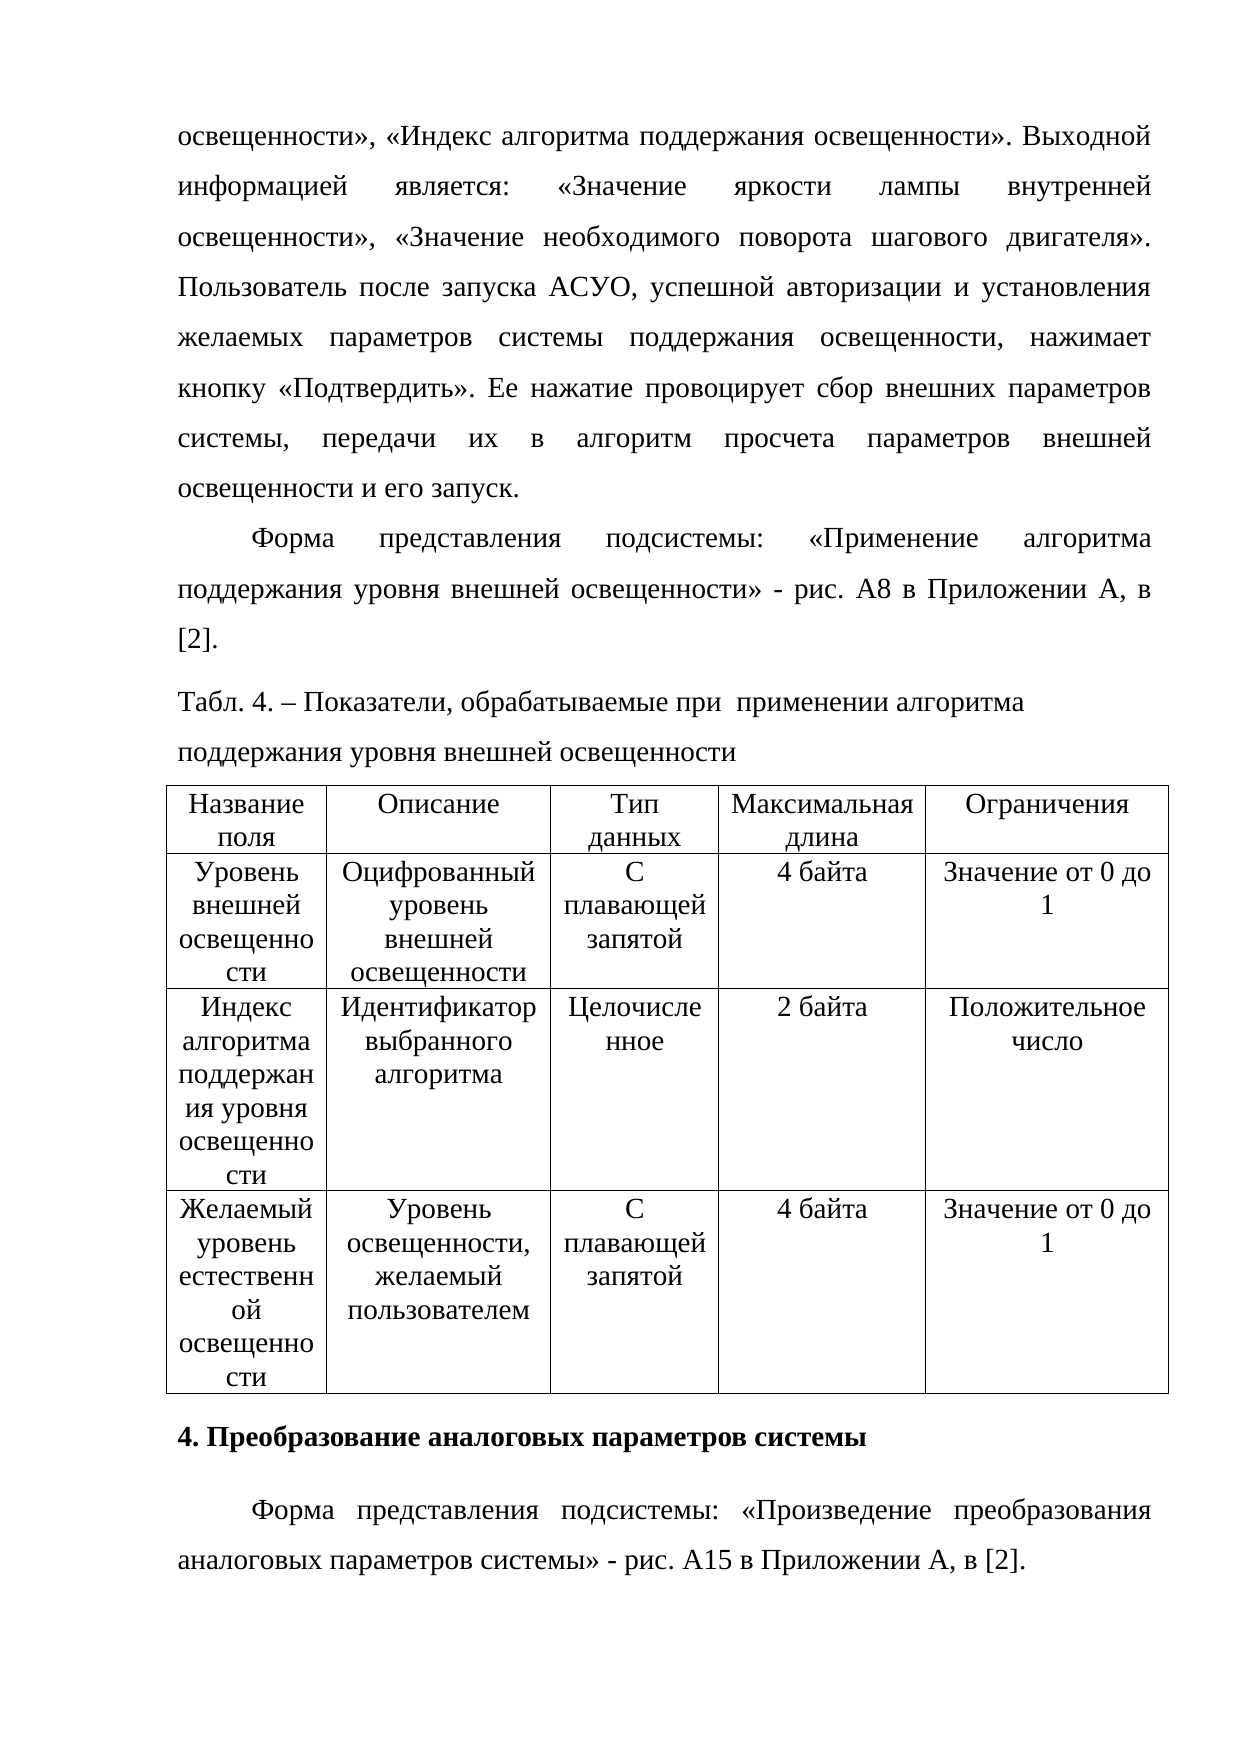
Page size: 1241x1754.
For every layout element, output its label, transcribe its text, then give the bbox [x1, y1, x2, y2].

table_header Название поля [167, 786, 326, 853]
text Форма представления подсистемы: «Применение алгоритма поддержания уровня внешней освещенности» - рис. A8 в Приложении А, в [2]. [177, 521, 1152, 655]
subtitle 4. Преобразование аналоговых параметров системы [177, 1419, 1152, 1452]
table_header Тип данных [551, 786, 718, 853]
table_cell Значение от 0 до 1 [926, 854, 1168, 988]
table_header Описание [327, 786, 550, 853]
table_header Максимальная длина [719, 786, 925, 853]
table_cell 2 байта [719, 989, 925, 1190]
table_cell С плавающей запятой [551, 1191, 718, 1393]
table_header Ограничения [926, 786, 1168, 853]
table_cell Индекс алгоритма поддержания уровня освещенности [167, 989, 326, 1190]
table_cell Желаемый уровень естественной освещенности [167, 1191, 326, 1393]
text освещенности», «Индекс алгоритма поддержания освещенности». Выходной информацией является: «Значение яркости лампы внутренней освещенности», «Значение необходимого поворота шагового двигателя». Пользователь после запуска АСУО, успешной авторизации и установления желаемых параметров системы поддержания освещенности, нажимает кнопку «Подтвердить». Ее нажатие провоцирует сбор внешних параметров системы, передачи их в алгоритм просчета параметров внешней освещенности и его запуск. [177, 118, 1152, 504]
table_cell Идентификатор выбранного алгоритма [327, 989, 550, 1190]
table_cell 4 байта [719, 1191, 925, 1393]
table_cell Уровень освещенности, желаемый пользователем [327, 1191, 550, 1393]
table_cell Уровень внешней освещенности [167, 854, 326, 988]
table_cell Целочисленное [551, 989, 718, 1190]
table_cell С плавающей запятой [551, 854, 718, 988]
table_cell Оцифрованный уровень внешней освещенности [327, 854, 550, 988]
table_cell Значение от 0 до 1 [926, 1191, 1168, 1393]
table_cell 4 байта [719, 854, 925, 988]
text Табл. 4. – Показатели, обрабатываемые при применении алгоритма поддержания уровня внешней освещенности [177, 684, 1152, 768]
text Форма представления подсистемы: «Произведение преобразования аналоговых параметров системы» - рис. A15 в Приложении А, в [2]. [177, 1492, 1152, 1576]
table_cell Положительное число [926, 989, 1168, 1190]
